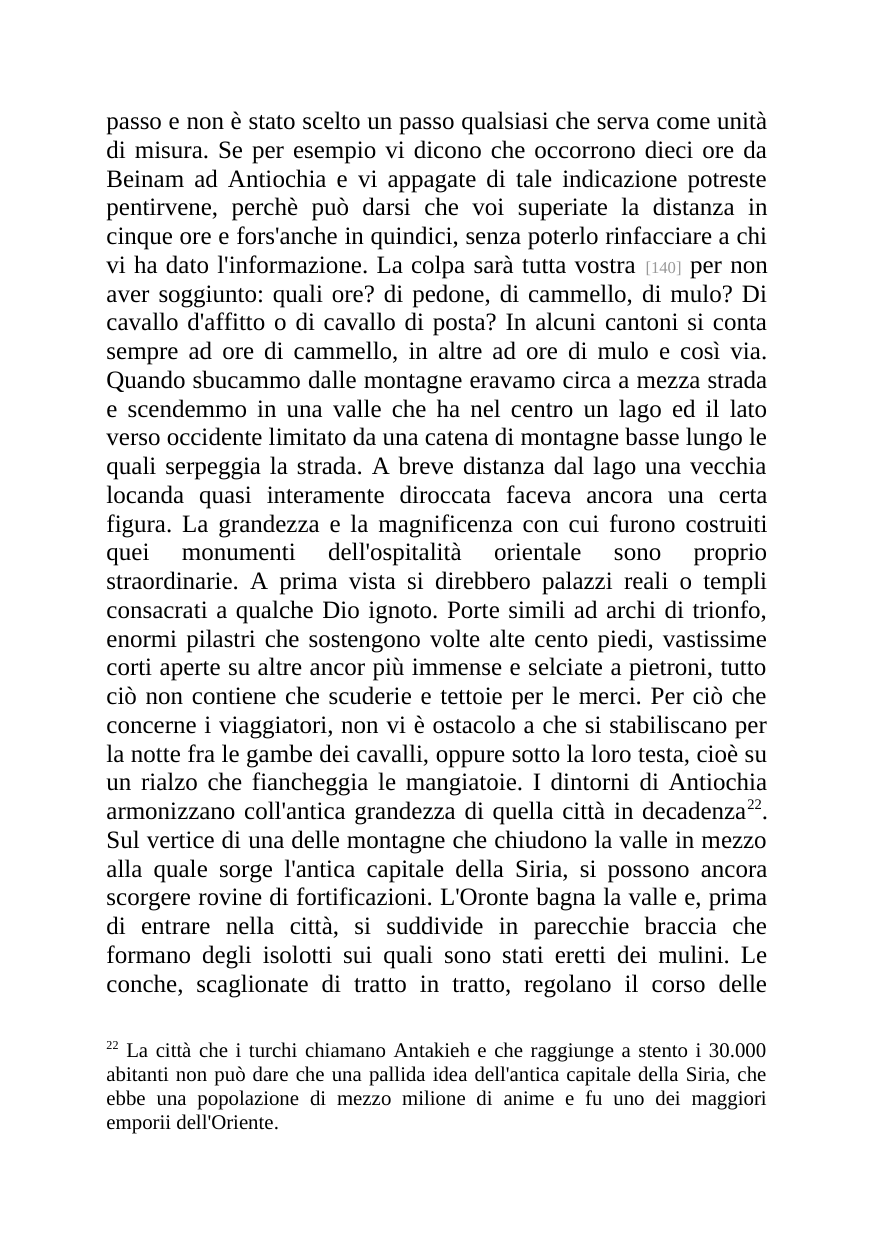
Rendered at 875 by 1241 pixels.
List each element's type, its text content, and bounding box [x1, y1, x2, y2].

text passo e non è stato scelto un passo qualsiasi che serva come unità di misura. Se per esempio vi dicono che occorrono dieci ore da Beinam ad Antiochia e vi appagate di tale indicazione potreste pentirvene, perchè può darsi che voi superiate la distanza in cinque ore e fors'anche in quindici, senza poterlo rinfacciare a chi vi ha dato l'informazione. La colpa sarà tutta vostra [140] per non aver soggiunto: quali ore? di pedone, di cammello, di mulo? Di cavallo d'affitto o di cavallo di posta? In alcuni cantoni si conta sempre ad ore di cammello, in altre ad ore di mulo e così via. Quando sbucammo dalle montagne eravamo circa a mezza strada e scendemmo in una valle che ha nel centro un lago ed il lato verso occidente limitato da una catena di montagne basse lungo le quali serpeggia la strada. A breve distanza dal lago una vecchia locanda quasi interamente diroccata faceva ancora una certa figura. La grandezza e la magnificenza con cui furono costruiti quei monumenti dell'ospitalità orientale sono proprio straordinarie. A prima vista si direbbero palazzi reali o templi consacrati a qualche Dio ignoto. Porte simili ad archi di trionfo, enormi pilastri che sostengono volte alte cento piedi, vastissime corti aperte su altre ancor più immense e selciate a pietroni, tutto ciò non contiene che scuderie e tettoie per le merci. Per ciò che concerne i viaggiatori, non vi è ostacolo a che si stabiliscano per la notte fra le gambe dei cavalli, oppure sotto la loro testa, cioè su un rialzo che fiancheggia le mangiatoie. I dintorni di Antiochia armonizzano coll'antica grandezza di quella città in decadenza. Sul vertice di una delle montagne che chiudono la valle in mezzo alla quale sorge l'antica capitale della Siria, si possono ancora scorgere rovine di fortificazioni. L'Oronte bagna la valle e, prima di entrare nella città, si suddivide in parecchie braccia che formano degli isolotti sui quali sono stati eretti dei mulini. Le conche, scaglionate di tratto in tratto, regolano il corso delle [106, 106, 768, 997]
text La città che i turchi chiamano Antakieh e che raggiunge a stento i 30.000 abitanti non può dare che una pallida idea dell'antica capitale della Siria, che ebbe una popolazione di mezzo milione di anime e fu uno dei maggiori emporii dell'Oriente. [106, 1038, 768, 1134]
